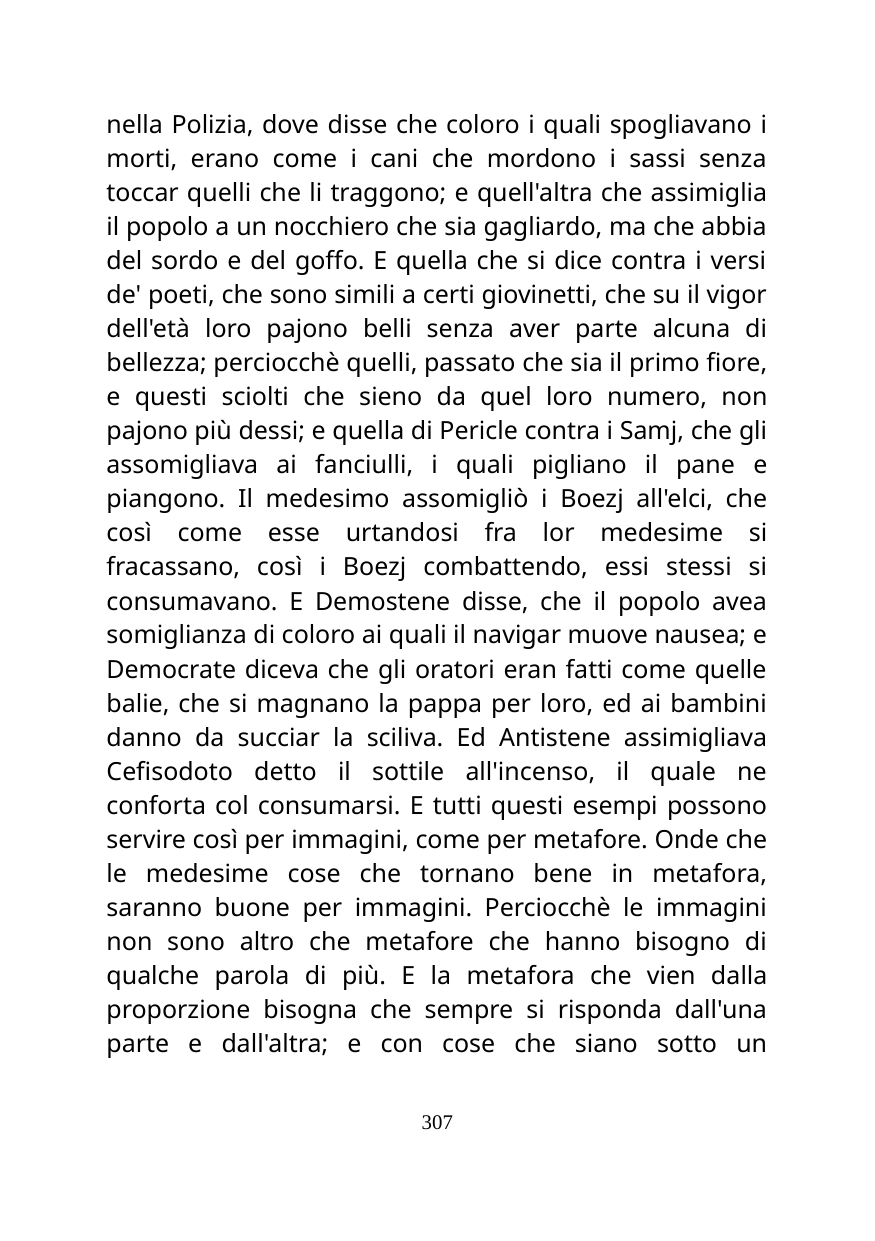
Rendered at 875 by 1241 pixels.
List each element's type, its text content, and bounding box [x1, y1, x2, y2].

text nella Polizia, dove disse che coloro i quali spogliavano i morti, erano come i cani che mordono i sassi senza toccar quelli che li traggono; e quell'altra che assimiglia il popolo a un nocchiero che sia gagliardo, ma che abbia del sordo e del goffo. E quella che si dice contra i versi de' poeti, che sono simili a certi giovinetti, che su il vigor dell'età loro pajono belli senza aver parte alcuna di bellezza; perciocchè quelli, passato che sia il primo fiore, e questi sciolti che sieno da quel loro numero, non pajono più dessi; e quella di Pericle contra i Samj, che gli assomigliava ai fanciulli, i quali pigliano il pane e piangono. Il medesimo assomigliò i Boezj all'elci, che così come esse urtandosi fra lor medesime si fracassano, così i Boezj combattendo, essi stessi si consumavano. E Demostene disse, che il popolo avea somiglianza di coloro ai quali il navigar muove nausea; e Democrate diceva che gli oratori eran fatti come quelle balie, che si magnano la pappa per loro, ed ai bambini danno da succiar la sciliva. Ed Antistene assimigliava Cefisodoto detto il sottile all'incenso, il quale ne conforta col consumarsi. E tutti questi esempi possono servire così per immagini, come per metafore. Onde che le medesime cose che tornano bene in metafora, saranno buone per immagini. Perciocchè le immagini non sono altro che metafore che hanno bisogno di qualche parola di più. E la metafora che vien dalla proporzione bisogna che sempre si risponda dall'una parte e dall'altra; e con cose che siano sotto un [106, 106, 768, 1060]
